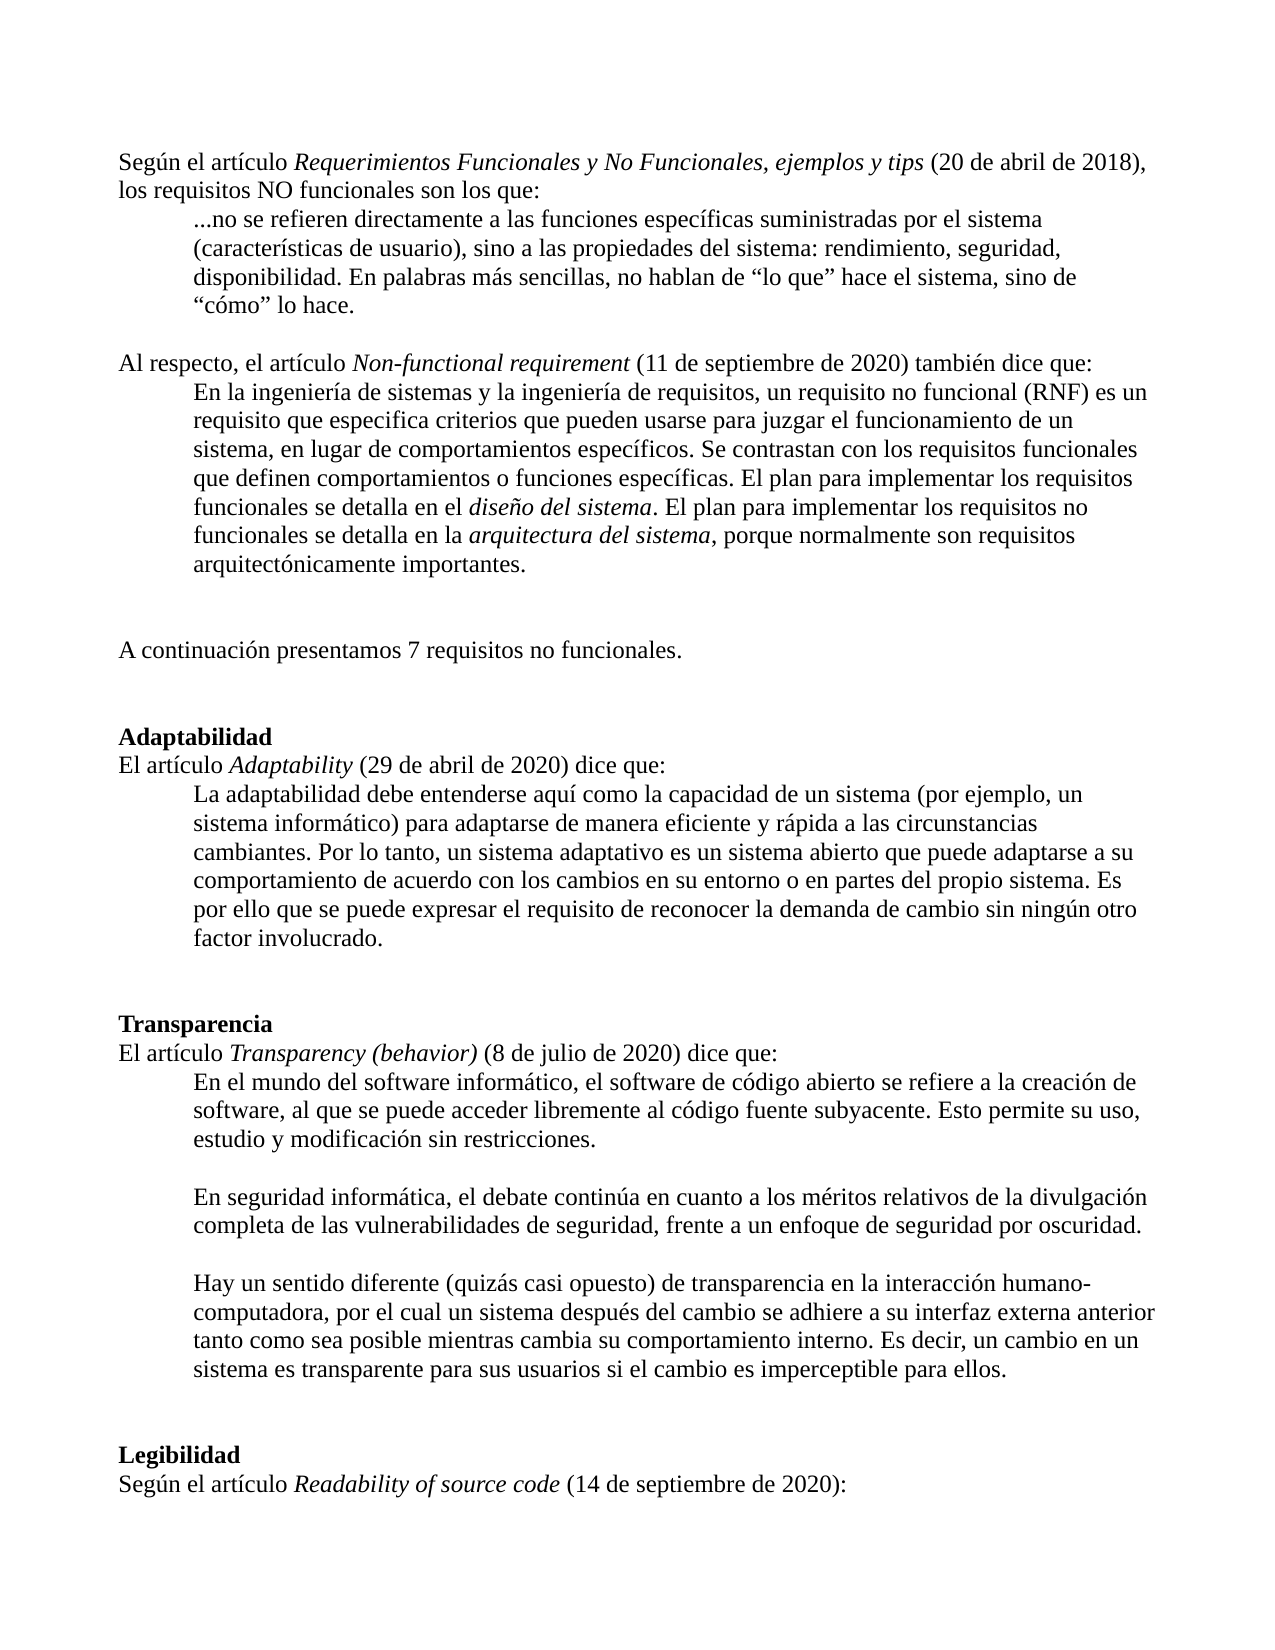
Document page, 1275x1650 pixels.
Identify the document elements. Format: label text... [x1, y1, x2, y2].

text Adaptabilidad [118, 722, 1157, 751]
text El artículo Adaptability (29 de abril de 2020) dice que: [118, 751, 1157, 779]
text Según el artículo Requerimientos Funcionales y No Funcionales, ejemplos y tips (20 de abril de 2018), los requisitos NO funcionales son los que: [118, 147, 1157, 204]
text Al respecto, el artículo Non-functional requirement (11 de septiembre de 2020) también dice que: [118, 348, 1157, 377]
text A continuación presentamos 7 requisitos no funcionales. [118, 636, 1157, 664]
text Hay un sentido diferente (quizás casi opuesto) de transparencia en la interacción humano-computadora, por el cual un sistema después del cambio se adhiere a su interfaz externa anterior tanto como sea posible mientras cambia su comportamiento interno. Es decir, un cambio en un sistema es transparente para sus usuarios si el cambio es imperceptible para ellos. [193, 1268, 1157, 1383]
text Según el artículo Readability of source code (14 de septiembre de 2020): [118, 1469, 1157, 1498]
text En la ingeniería de sistemas y la ingeniería de requisitos, un requisito no funcional (RNF) es un requisito que especifica criterios que pueden usarse para juzgar el funcionamiento de un sistema, en lugar de comportamientos específicos. Se contrastan con los requisitos funcionales que definen comportamientos o funciones específicas. El plan para implementar los requisitos funcionales se detalla en el diseño del sistema. El plan para implementar los requisitos no funcionales se detalla en la arquitectura del sistema, porque normalmente son requisitos arquitectónicamente importantes. [193, 377, 1157, 578]
text La adaptabilidad debe entenderse aquí como la capacidad de un sistema (por ejemplo, un sistema informático) para adaptarse de manera eficiente y rápida a las circunstancias cambiantes. Por lo tanto, un sistema adaptativo es un sistema abierto que puede adaptarse a su comportamiento de acuerdo con los cambios en su entorno o en partes del propio sistema. Es por ello que se puede expresar el requisito de reconocer la demanda de cambio sin ningún otro factor involucrado. [193, 779, 1157, 952]
text En seguridad informática, el debate continúa en cuanto a los méritos relativos de la divulgación completa de las vulnerabilidades de seguridad, frente a un enfoque de seguridad por oscuridad. [193, 1182, 1157, 1239]
text En el mundo del software informático, el software de código abierto se refiere a la creación de software, al que se puede acceder libremente al código fuente subyacente. Esto permite su uso, estudio y modificación sin restricciones. [193, 1067, 1157, 1153]
text Legibilidad [118, 1441, 1157, 1469]
text ...no se refieren directamente a las funciones específicas suministradas por el sistema (características de usuario), sino a las propiedades del sistema: rendimiento, seguridad, disponibilidad. En palabras más sencillas, no hablan de “lo que” hace el sistema, sino de “cómo” lo hace. [193, 204, 1157, 319]
text Transparencia [118, 1009, 1157, 1038]
text El artículo Transparency (behavior) (8 de julio de 2020) dice que: [118, 1038, 1157, 1067]
